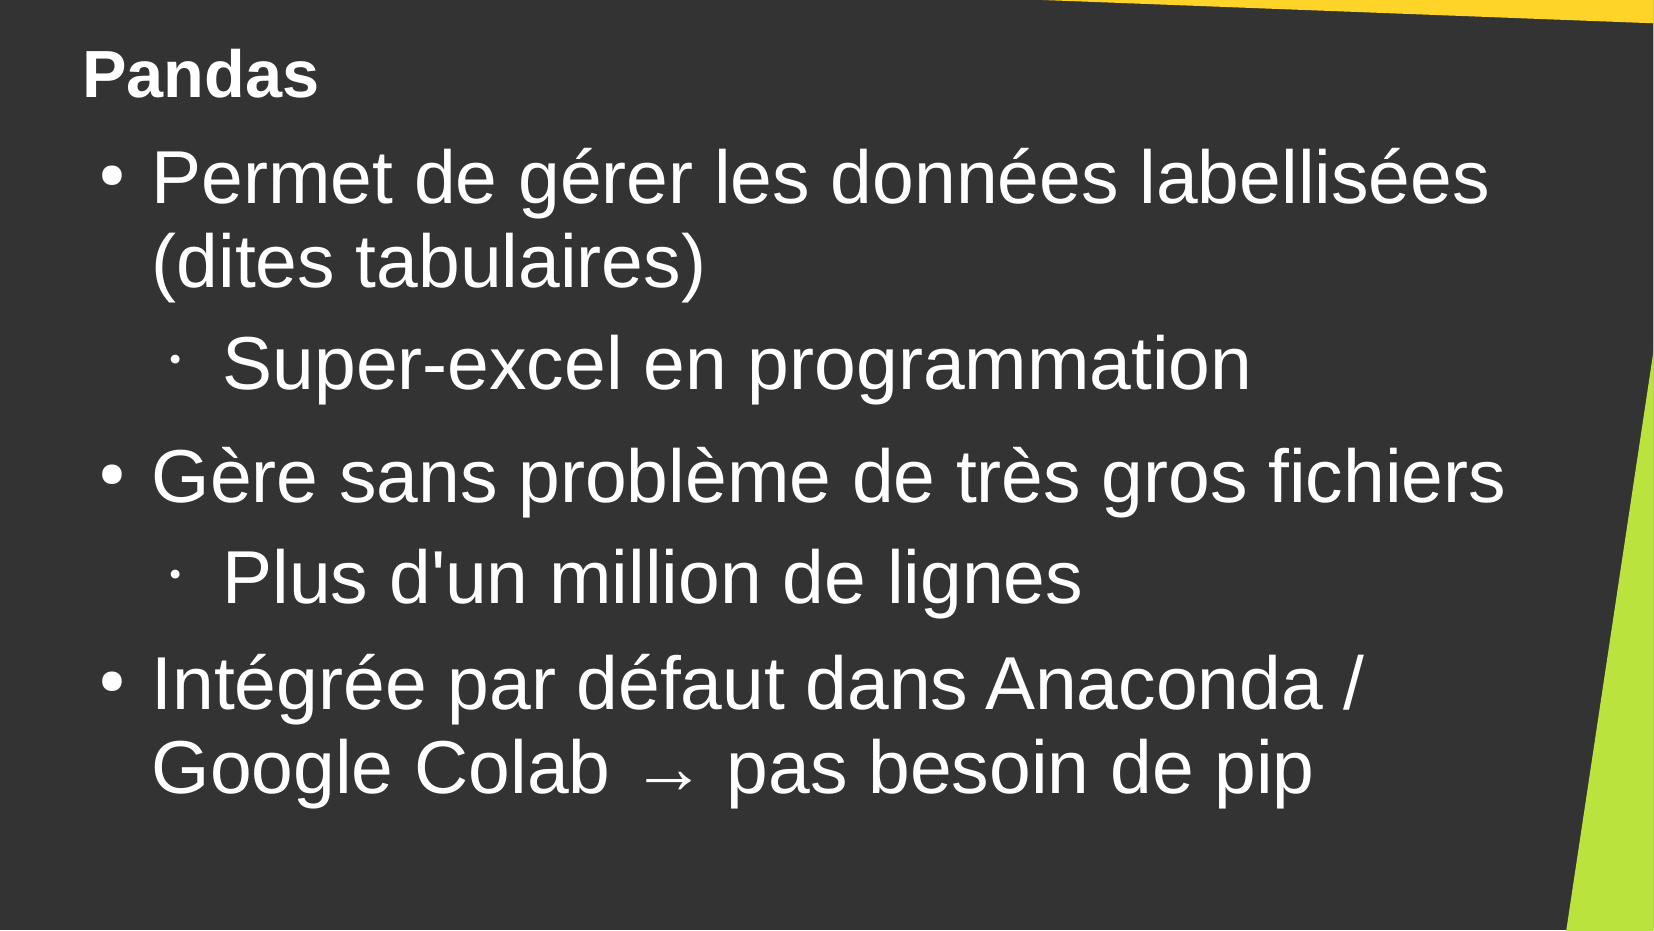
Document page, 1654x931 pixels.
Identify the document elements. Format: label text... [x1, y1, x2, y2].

text_box [1566, 347, 1654, 931]
text_box [1042, 0, 1654, 24]
list Permet de gérer les données labellisées (dites tabulaires) Super-excel en programmation Gère sans problème de très gros fichiers Plus d'un million de lignes Intégrée par défaut dans Anaconda / Google Colab → pas besoin de pip [80, 135, 1560, 816]
title Pandas [82, 37, 792, 115]
